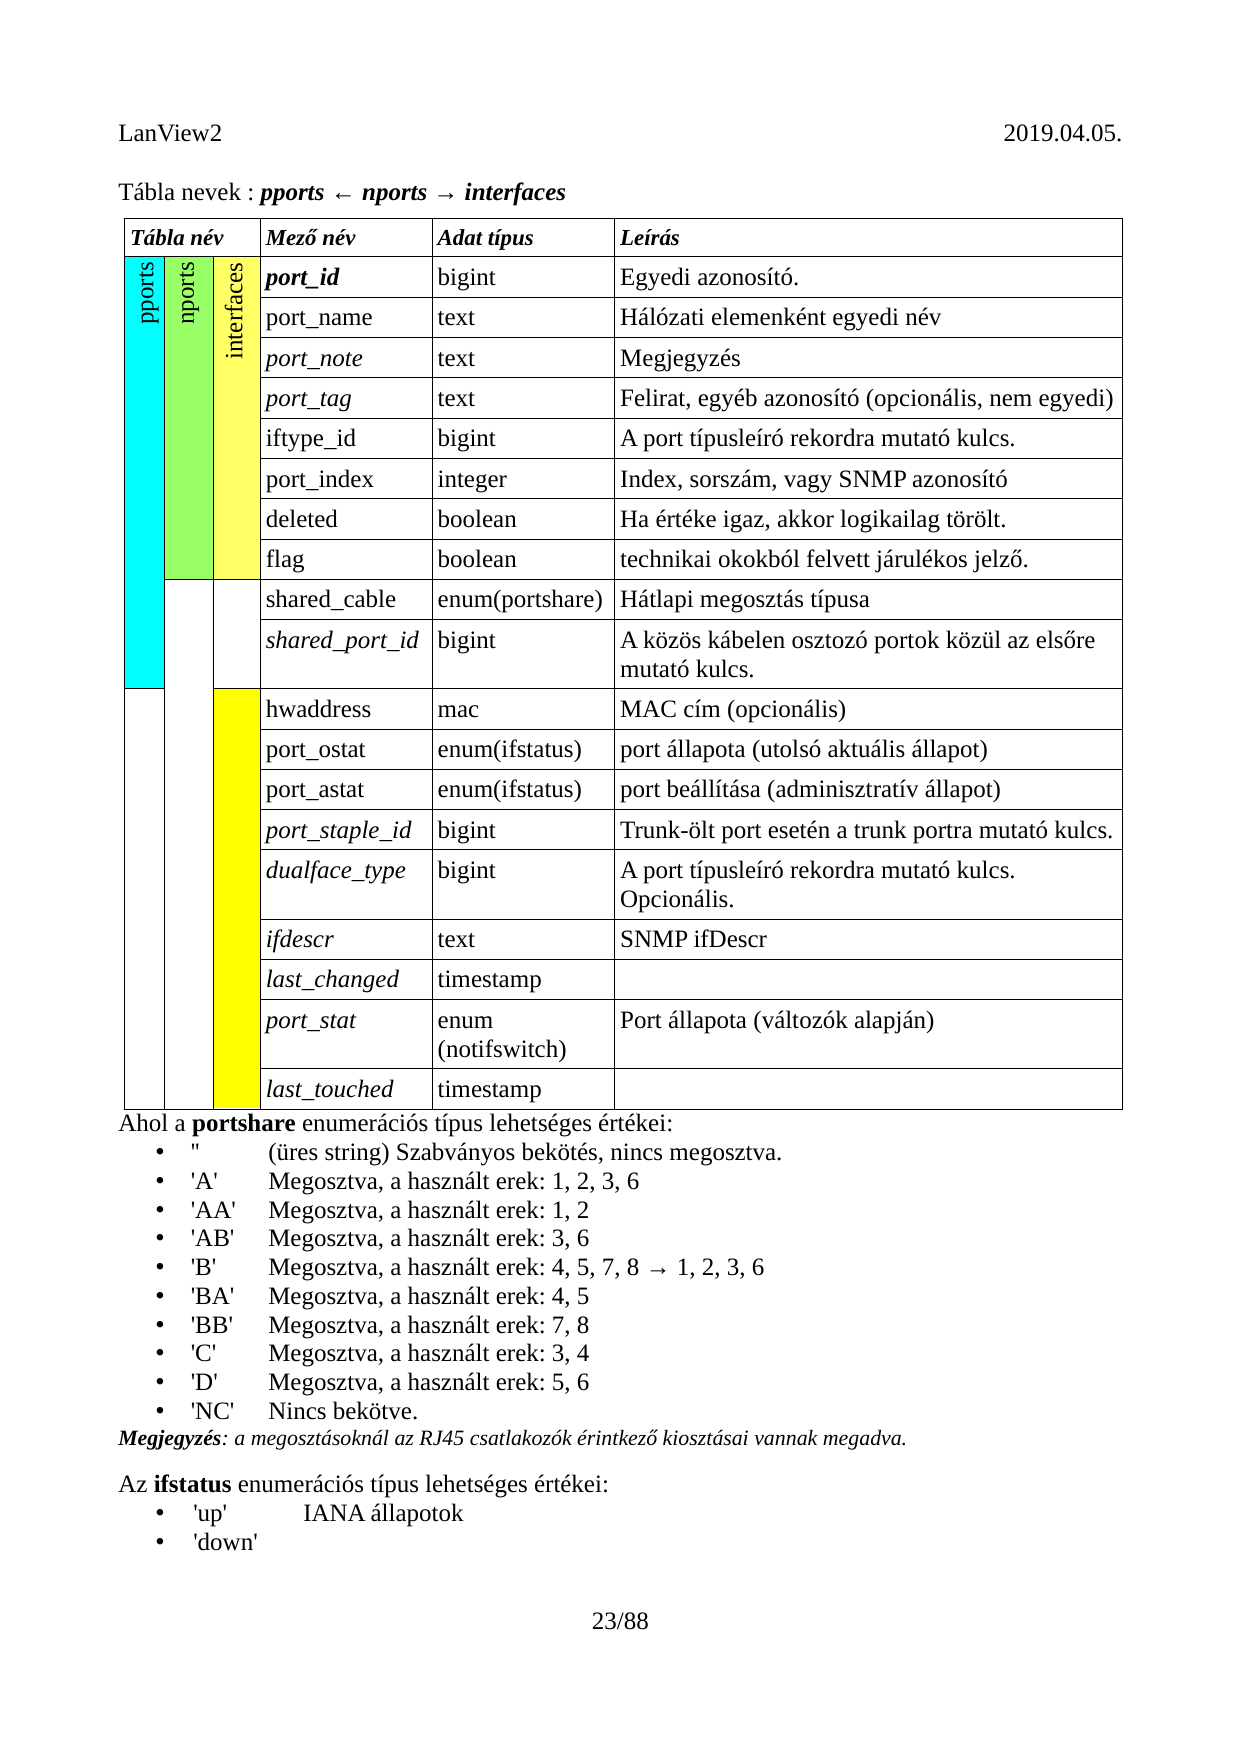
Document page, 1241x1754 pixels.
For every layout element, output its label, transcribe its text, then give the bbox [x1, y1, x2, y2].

table_cell port_note [261, 338, 432, 377]
table_cell integer [433, 459, 614, 498]
table_cell bigint [433, 419, 614, 458]
table_cell [214, 689, 260, 1108]
table_cell boolean [433, 540, 614, 579]
list '' (üres string) Szabványos bekötés, nincs megosztva. [156, 1137, 1122, 1166]
table_cell bigint [433, 810, 614, 849]
table_cell port_ostat [261, 730, 432, 769]
table_cell port_astat [261, 770, 432, 809]
table_cell last_touched [261, 1069, 432, 1108]
table_cell Index, sorszám, vagy SNMP azonosító [615, 459, 1122, 498]
table_cell text [433, 378, 614, 417]
table_cell bigint [433, 620, 614, 688]
table_cell deleted [261, 499, 432, 538]
table_cell Felirat, egyéb azonosító (opcionális, nem egyedi) [615, 378, 1122, 417]
table_cell port_index [261, 459, 432, 498]
table_cell [615, 960, 1122, 999]
list 'D' Megosztva, a használt erek: 5, 6 [156, 1367, 1122, 1396]
table_cell Megjegyzés [615, 338, 1122, 377]
list 'A' Megosztva, a használt erek: 1, 2, 3, 6 [156, 1166, 1122, 1195]
table_cell dualface_type [261, 850, 432, 918]
table_cell iftype_id [261, 419, 432, 458]
list 'down' [156, 1527, 1122, 1556]
table_header Tábla név [125, 219, 260, 256]
text Megjegyzés: a megosztásoknál az RJ45 csatlakozók érintkező kiosztásai vannak megadva. [118, 1425, 1122, 1450]
table_cell enum (notifswitch) [433, 1000, 614, 1068]
table_cell text [433, 298, 614, 337]
table_cell hwaddress [261, 689, 432, 728]
list 'B' Megosztva, a használt erek: 4, 5, 7, 8 → 1, 2, 3, 6 [156, 1252, 1122, 1281]
table_cell SNMP ifDescr [615, 920, 1122, 959]
table_cell bigint [433, 257, 614, 297]
table_cell Trunk-ölt port esetén a trunk portra mutató kulcs. [615, 810, 1122, 849]
table_cell enum(ifstatus) [433, 770, 614, 809]
table_cell port_id [261, 257, 432, 297]
table_cell Egyedi azonosító. [615, 257, 1122, 297]
list 'NC' Nincs bekötve. [156, 1396, 1122, 1425]
text Tábla nevek : pports ← nports → interfaces [118, 177, 1122, 206]
list 'C' Megosztva, a használt erek: 3, 4 [156, 1338, 1122, 1367]
text Ahol a portshare enumerációs típus lehetséges értékei: [118, 1108, 1122, 1137]
list 'AA' Megosztva, a használt erek: 1, 2 [156, 1195, 1122, 1223]
table_cell text [433, 338, 614, 377]
table_cell pports [125, 257, 164, 688]
table_cell [125, 689, 164, 1108]
table_cell mac [433, 689, 614, 728]
list 'up' IANA állapotok [156, 1498, 1122, 1527]
list 'AB' Megosztva, a használt erek: 3, 6 [156, 1223, 1122, 1252]
table_cell A port típusleíró rekordra mutató kulcs. [615, 419, 1122, 458]
table_header Leírás [615, 219, 1122, 256]
table_cell Hálózati elemenként egyedi név [615, 298, 1122, 337]
list 'BA' Megosztva, a használt erek: 4, 5 [156, 1281, 1122, 1310]
table_cell bigint [433, 850, 614, 918]
table_cell text [433, 920, 614, 959]
table_cell boolean [433, 499, 614, 538]
table_cell technikai okokból felvett járulékos jelző. [615, 540, 1122, 579]
table_cell timestamp [433, 1069, 614, 1108]
table_cell [615, 1069, 1122, 1108]
table_cell nports [165, 257, 213, 579]
table_cell flag [261, 540, 432, 579]
table_cell Hátlapi megosztás típusa [615, 580, 1122, 619]
table_cell interfaces [214, 257, 260, 579]
table_cell A port típusleíró rekordra mutató kulcs. Opcionális. [615, 850, 1122, 918]
table_cell timestamp [433, 960, 614, 999]
table_cell A közös kábelen osztozó portok közül az elsőre mutató kulcs. [615, 620, 1122, 688]
text Az ifstatus enumerációs típus lehetséges értékei: [118, 1469, 1122, 1498]
table_cell Port állapota (változók alapján) [615, 1000, 1122, 1068]
table_cell enum(portshare) [433, 580, 614, 619]
table_cell Ha értéke igaz, akkor logikailag törölt. [615, 499, 1122, 538]
table_cell MAC cím (opcionális) [615, 689, 1122, 728]
table_cell port_name [261, 298, 432, 337]
list 'BB' Megosztva, a használt erek: 7, 8 [156, 1310, 1122, 1338]
table_cell last_changed [261, 960, 432, 999]
table_header Mező név [261, 219, 432, 256]
table_cell port állapota (utolsó aktuális állapot) [615, 730, 1122, 769]
table_cell port_tag [261, 378, 432, 417]
table_cell [165, 580, 213, 1108]
table_header Adat típus [433, 219, 614, 256]
table_cell shared_port_id [261, 620, 432, 688]
table_cell shared_cable [261, 580, 432, 619]
table_cell port_stat [261, 1000, 432, 1068]
table_cell [214, 580, 260, 688]
table_cell port beállítása (adminisztratív állapot) [615, 770, 1122, 809]
table_cell ifdescr [261, 920, 432, 959]
table_cell port_staple_id [261, 810, 432, 849]
table_cell enum(ifstatus) [433, 730, 614, 769]
